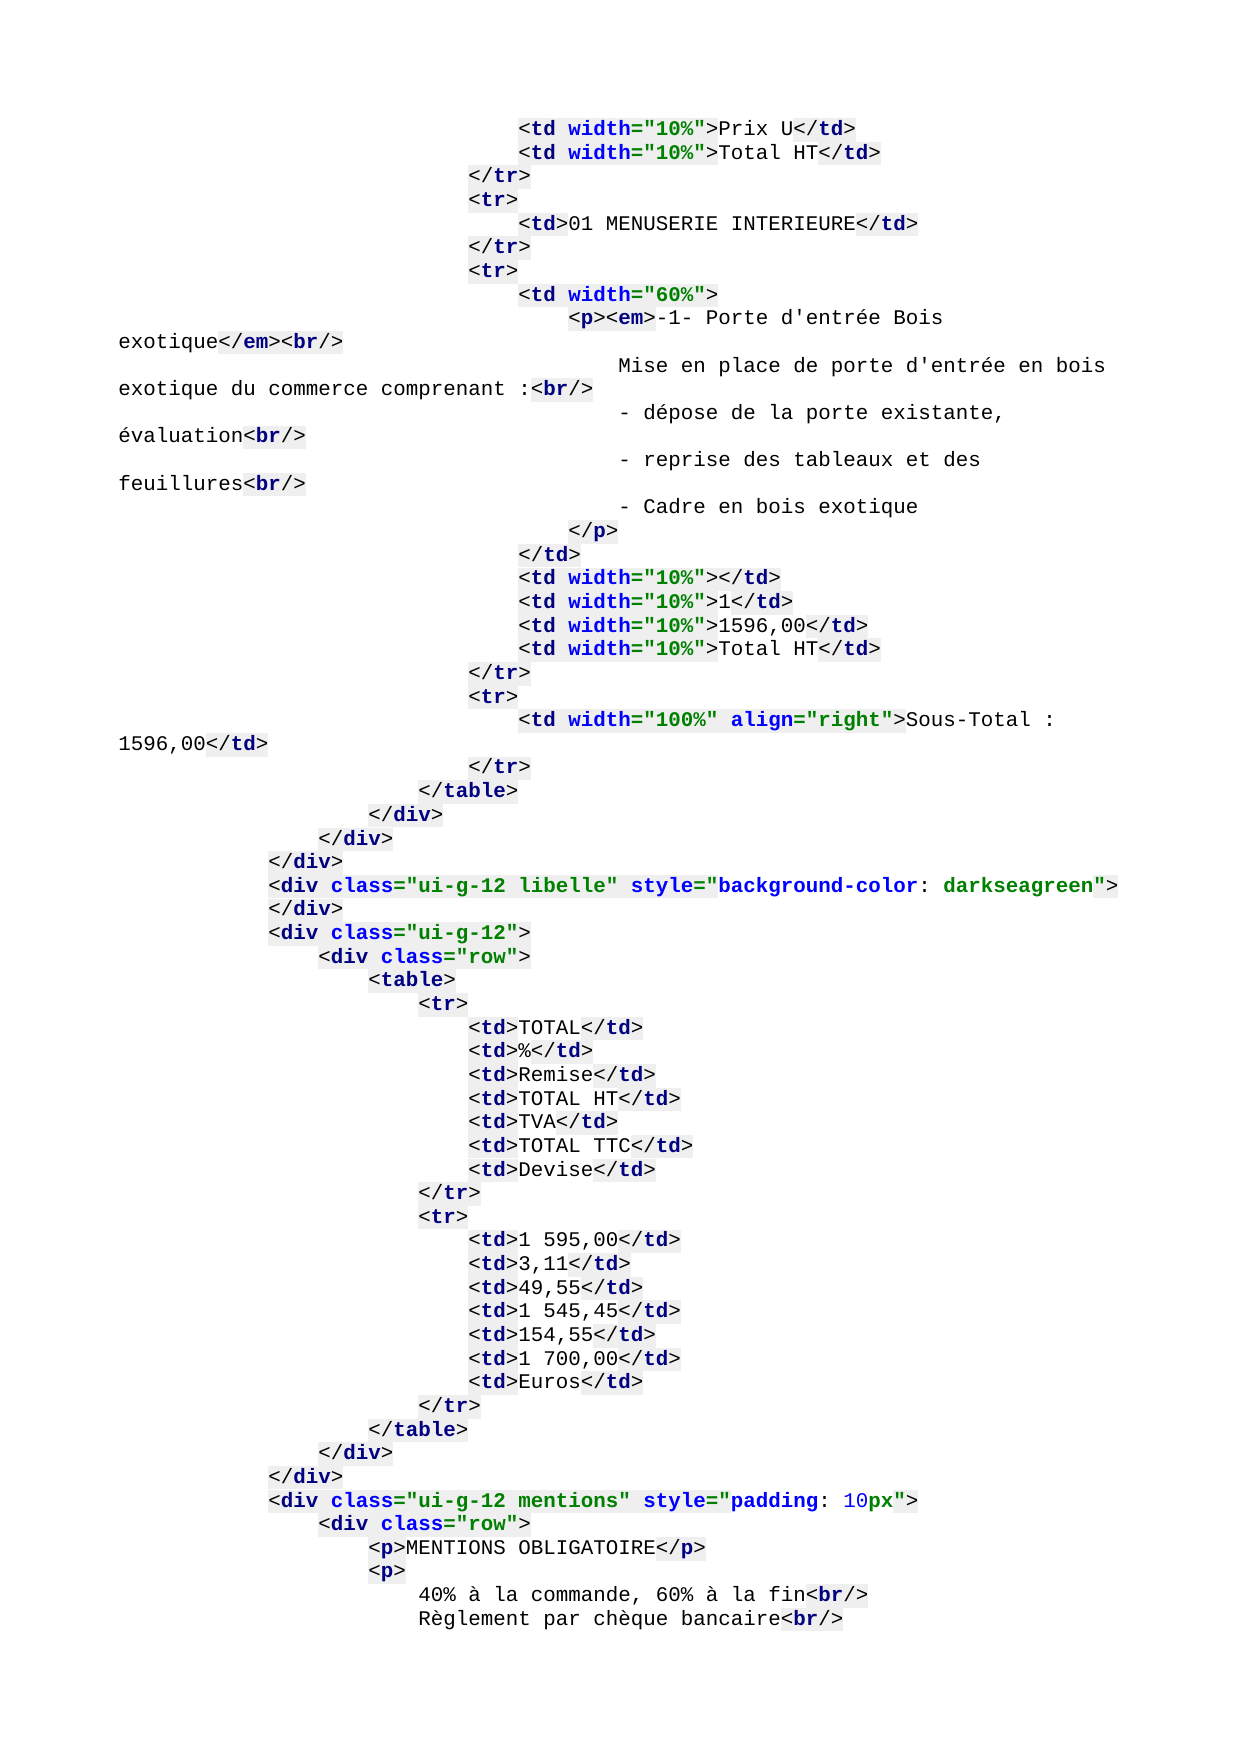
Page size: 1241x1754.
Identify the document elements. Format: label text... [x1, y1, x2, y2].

text </div> [118, 1466, 1145, 1489]
text <table> [118, 969, 1145, 993]
text <td>TOTAL TTC</td> [118, 1135, 1145, 1158]
text <tr> [118, 260, 1145, 284]
text </div> [118, 804, 1145, 827]
text <div class="ui-g-12"> [118, 922, 1145, 946]
text </tr> [118, 662, 1145, 686]
text <tr> [118, 993, 1145, 1017]
text </table> [118, 1419, 1145, 1442]
text <td>3,11</td> [118, 1253, 1145, 1277]
text <div class="row"> [118, 946, 1145, 969]
text <td>%</td> [118, 1040, 1145, 1064]
text </table> [118, 780, 1145, 804]
text </tr> [118, 165, 1145, 189]
text - Cadre en bois exotique [118, 496, 1145, 520]
text <td>1 700,00</td> [118, 1348, 1145, 1371]
text <td>1 545,45</td> [118, 1300, 1145, 1324]
text <td width="10%">Total HT</td> [118, 142, 1145, 165]
text <tr> [118, 686, 1145, 709]
text <p>MENTIONS OBLIGATOIRE</p> [118, 1537, 1145, 1561]
text <td>1 595,00</td> [118, 1229, 1145, 1253]
text <div class="ui-g-12 libelle" style="background-color: darkseagreen"> [118, 875, 1145, 898]
text </td> [118, 544, 1145, 567]
text <td>TVA</td> [118, 1111, 1145, 1135]
text </div> [118, 898, 1145, 922]
text <p><em>-1- Porte d'entrée Bois exotique</em><br/> [118, 307, 1145, 354]
text <td width="10%">Prix U</td> [118, 118, 1145, 142]
text <td width="10%"></td> [118, 567, 1145, 591]
text <td>Euros</td> [118, 1371, 1145, 1395]
text <td width="60%"> [118, 284, 1145, 307]
text <td>154,55</td> [118, 1324, 1145, 1348]
text <div class="ui-g-12 mentions" style="padding: 10px"> [118, 1489, 1145, 1513]
text </div> [118, 827, 1145, 851]
text </tr> [118, 757, 1145, 780]
text </div> [118, 1442, 1145, 1466]
text Mise en place de porte d'entrée en bois exotique du commerce comprenant :<br/> [118, 354, 1145, 402]
text <p> [118, 1561, 1145, 1584]
text 40% à la commande, 60% à la fin<br/> [118, 1584, 1145, 1608]
text <td>Remise</td> [118, 1064, 1145, 1088]
text <tr> [118, 189, 1145, 213]
text </p> [118, 520, 1145, 544]
text <td width="100%" align="right">Sous-Total : 1596,00</td> [118, 709, 1145, 757]
text </div> [118, 851, 1145, 875]
text - dépose de la porte existante, évaluation<br/> [118, 402, 1145, 449]
text </tr> [118, 236, 1145, 260]
text <td>Devise</td> [118, 1158, 1145, 1182]
text <td>TOTAL HT</td> [118, 1088, 1145, 1111]
text </tr> [118, 1182, 1145, 1206]
text - reprise des tableaux et des feuillures<br/> [118, 449, 1145, 496]
text <td>TOTAL</td> [118, 1017, 1145, 1040]
text <td width="10%">1</td> [118, 591, 1145, 615]
text <td>01 MENUSERIE INTERIEURE</td> [118, 213, 1145, 236]
text <td>49,55</td> [118, 1277, 1145, 1300]
text </tr> [118, 1395, 1145, 1419]
text <td width="10%">1596,00</td> [118, 615, 1145, 638]
text <tr> [118, 1206, 1145, 1229]
text Règlement par chèque bancaire<br/> [118, 1608, 1145, 1631]
text <div class="row"> [118, 1513, 1145, 1537]
text <td width="10%">Total HT</td> [118, 638, 1145, 662]
